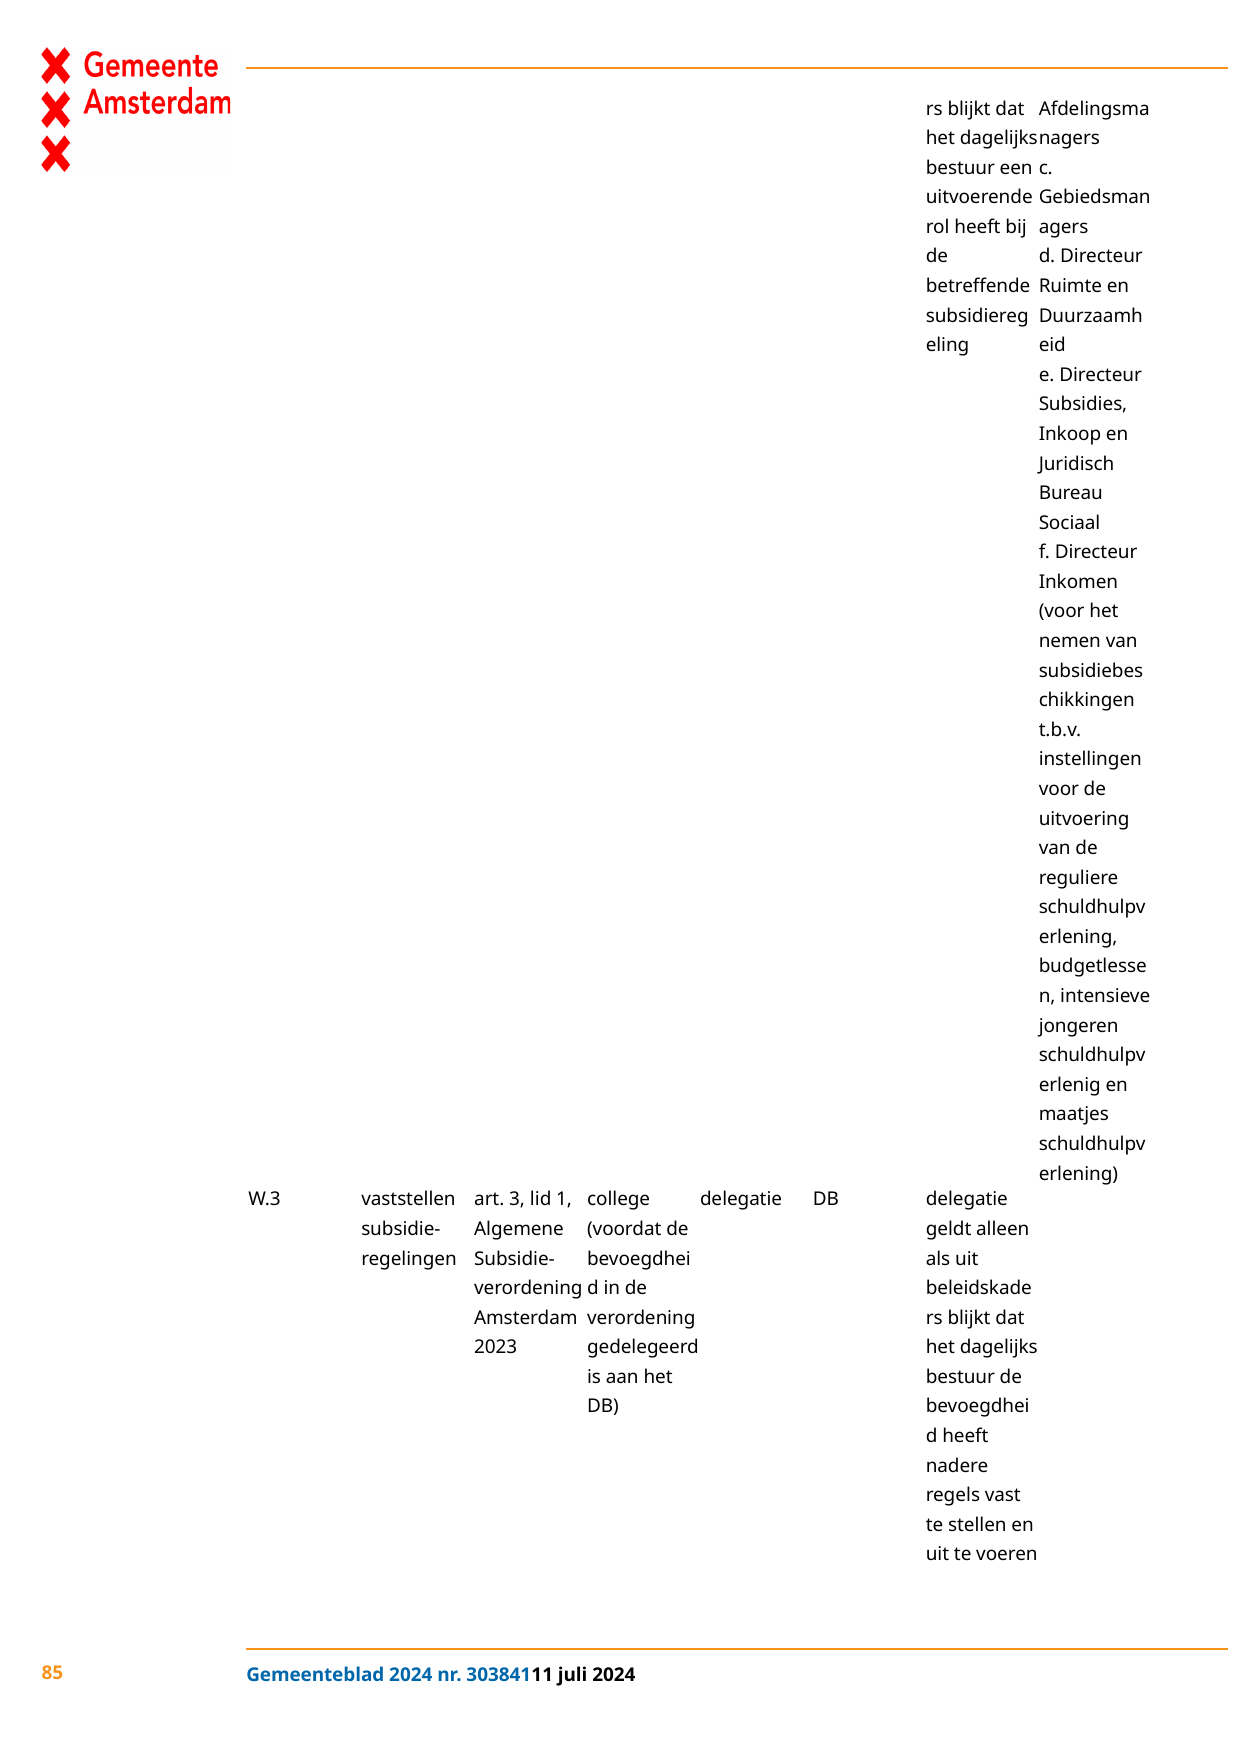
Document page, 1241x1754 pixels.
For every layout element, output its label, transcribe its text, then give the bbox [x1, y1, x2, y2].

table_cell rs blijkt dat het dagelijks bestuur een uitvoerende rol heeft bij de betreffende subsidieregeling [926, 95, 1038, 1186]
table_cell [587, 95, 700, 1186]
table_cell [1039, 1186, 1152, 1566]
table_cell art. 3, lid 1, Algemene Subsidie-verordening Amsterdam 2023 [474, 1186, 587, 1566]
picture [41, 47, 231, 172]
table_cell [700, 95, 813, 1186]
table_cell [248, 95, 361, 1186]
table_cell delegatie [700, 1186, 813, 1566]
table_cell vaststellen subsidie-regelingen [361, 1186, 474, 1566]
table_cell [361, 95, 474, 1186]
table_cell [474, 95, 587, 1186]
table_cell W.3 [248, 1186, 361, 1566]
table_cell Afdelingsmanagers c. Gebiedsmanagers d. Directeur Ruimte en Duurzaamheid e. Directeur Subsidies, Inkoop en Juridisch Bureau Sociaal f. Directeur Inkomen (voor het nemen van subsidiebeschikkingen t.b.v. instellingen voor de uitvoering van de reguliere schuldhulpverlening, budgetlessen, intensieve jongeren schuldhulpverlenig en maatjes schuldhulpverlening) [1039, 95, 1152, 1186]
table_cell college (voordat de bevoegdheid in de verordening gedelegeerd is aan het DB) [587, 1186, 700, 1566]
table_cell [813, 95, 926, 1186]
table_cell DB [813, 1186, 926, 1566]
table_cell delegatie geldt alleen als uit beleidskaders blijkt dat het dagelijks bestuur de bevoegdheid heeft nadere regels vast te stellen en uit te voeren [926, 1186, 1038, 1566]
